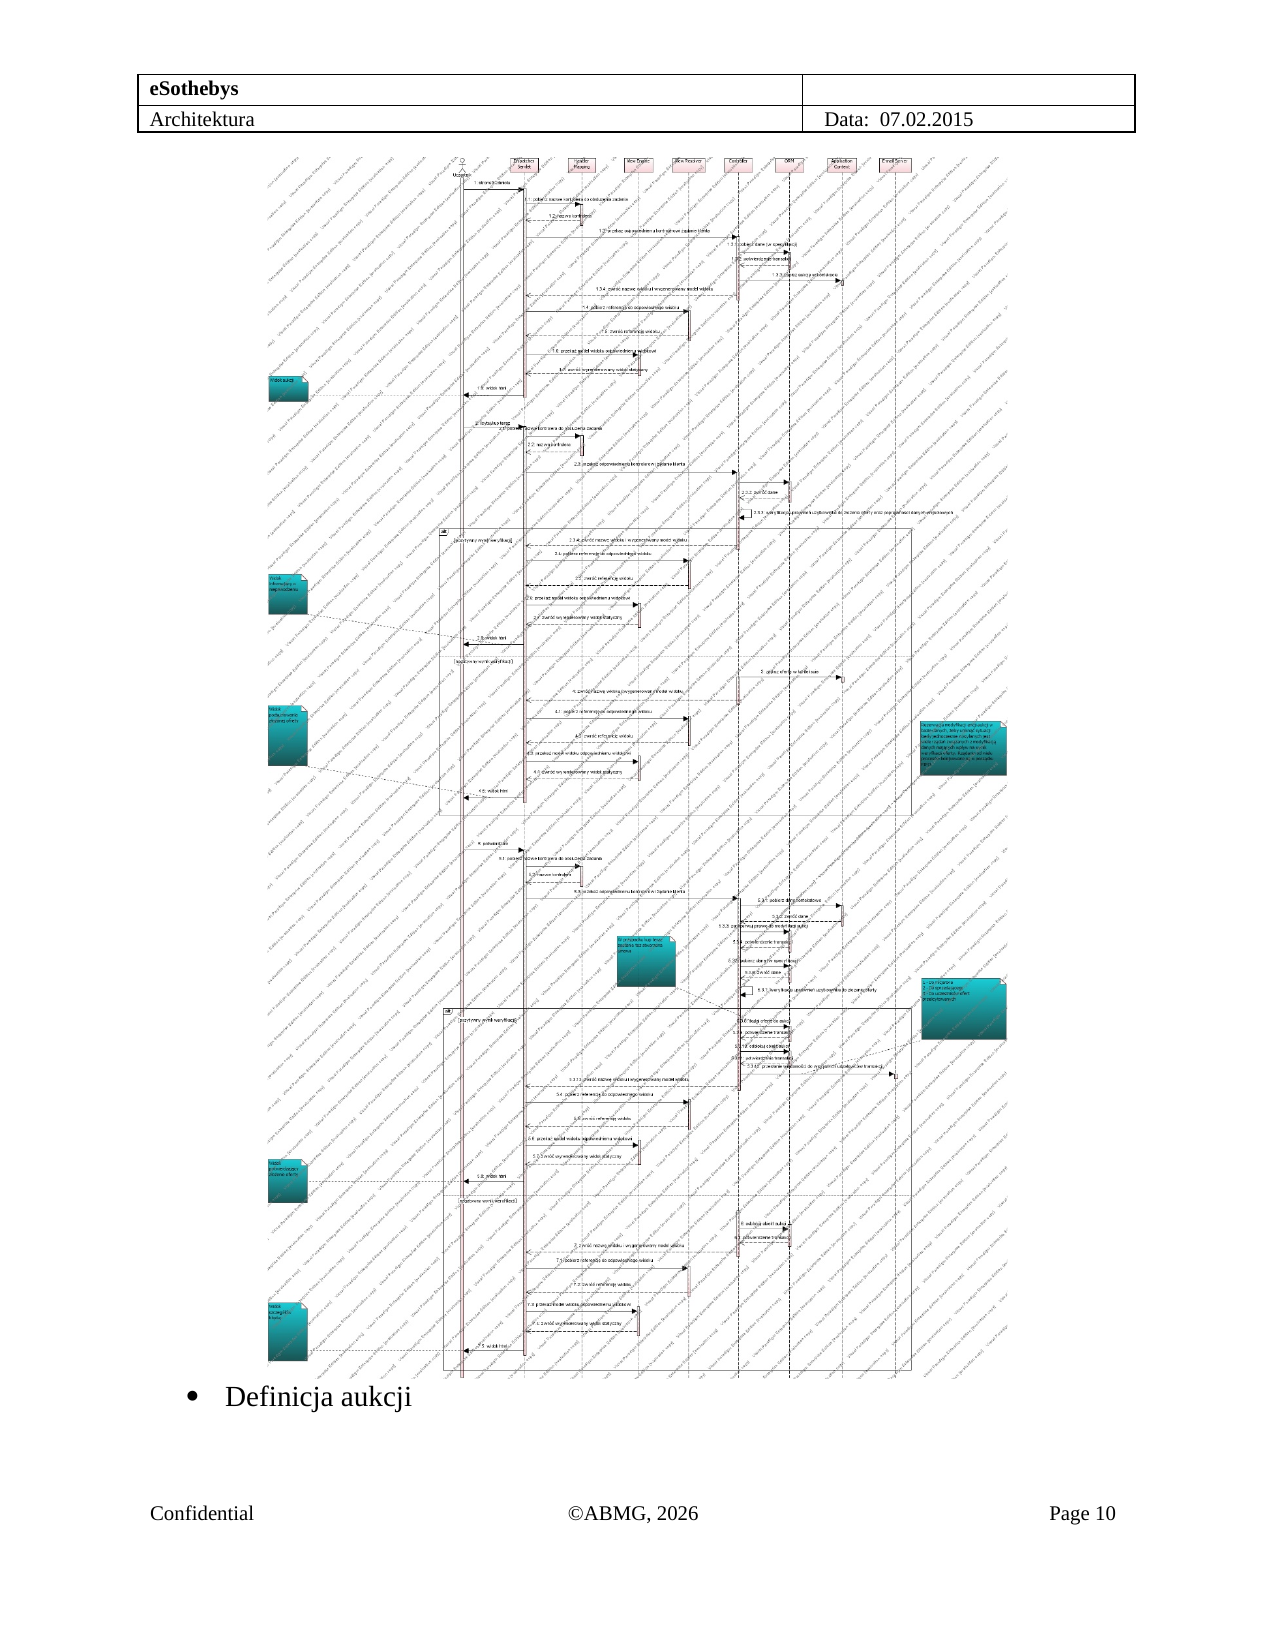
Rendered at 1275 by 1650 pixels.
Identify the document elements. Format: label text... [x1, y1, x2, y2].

list Definicja aukcji [187, 1379, 1125, 1413]
